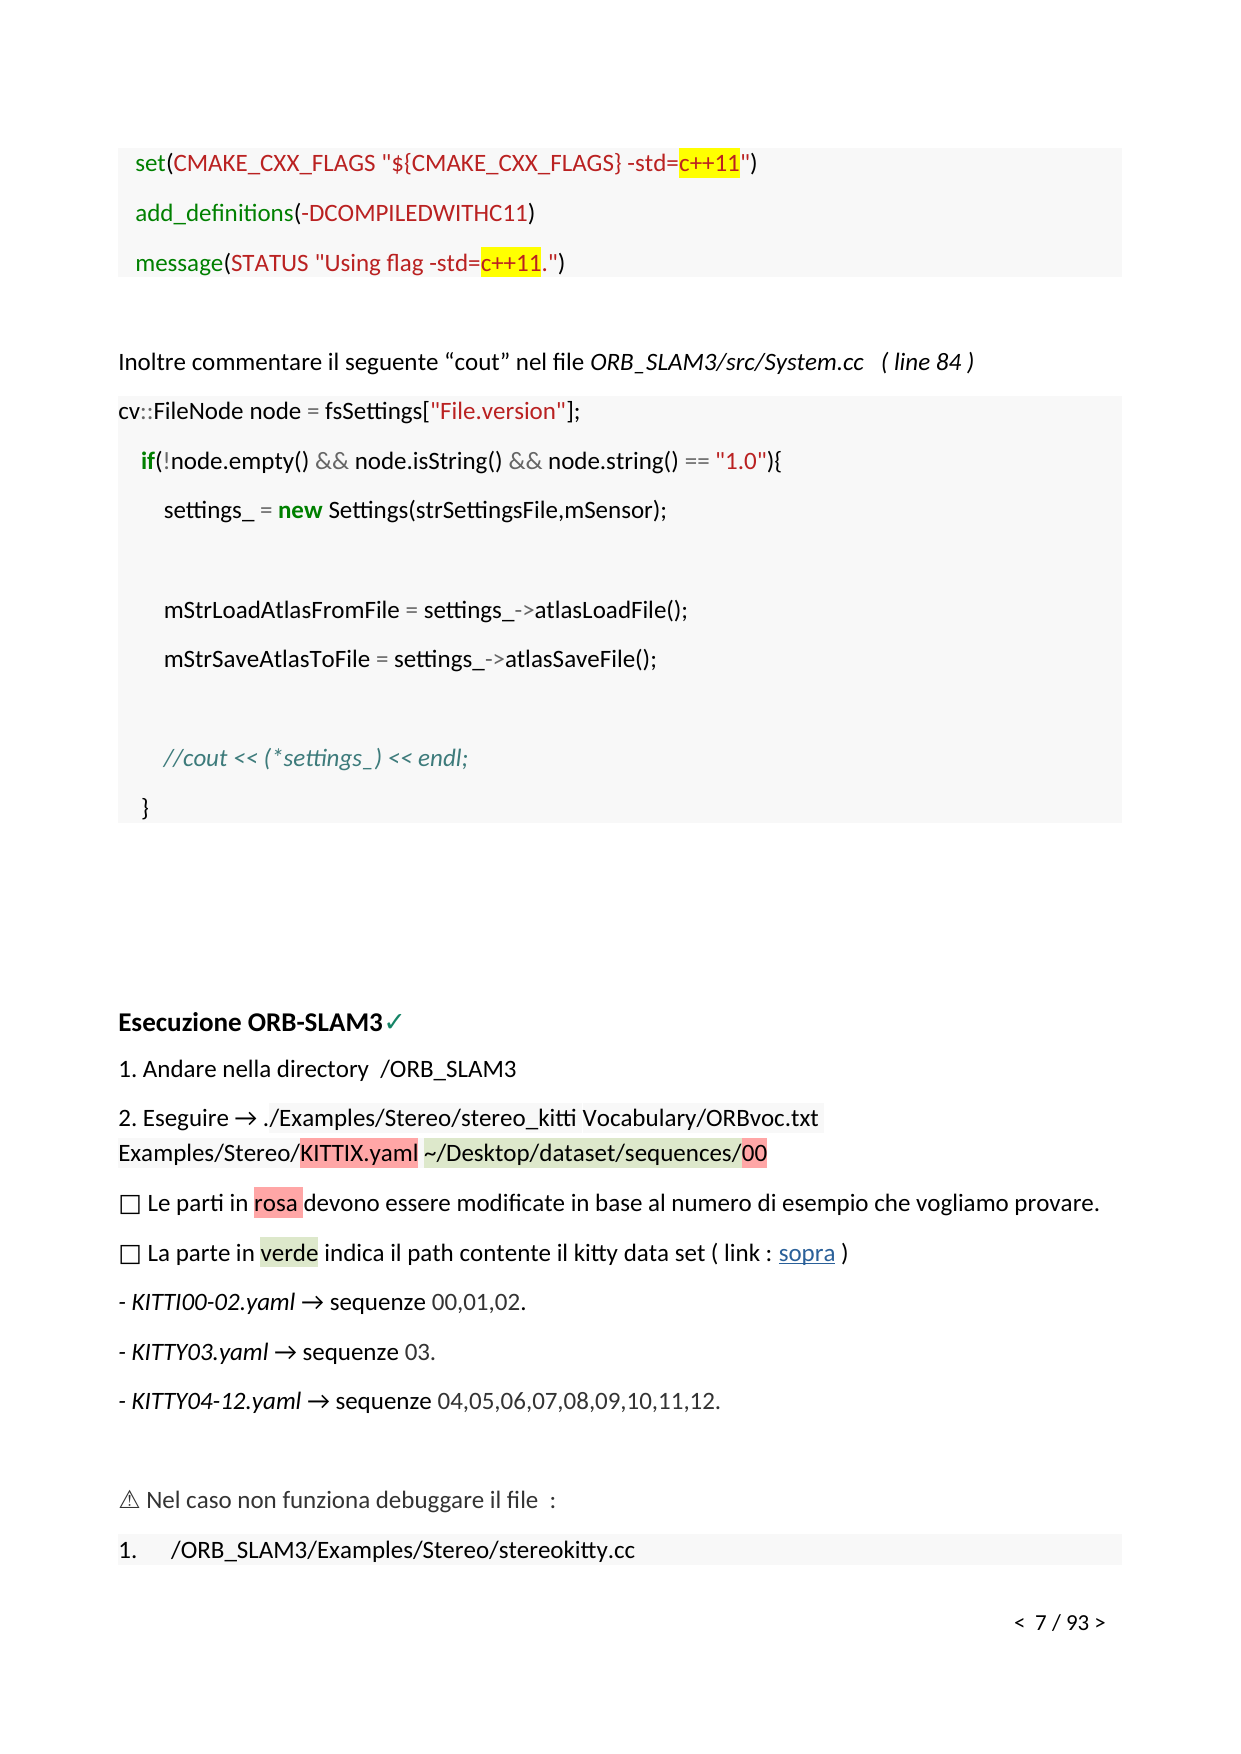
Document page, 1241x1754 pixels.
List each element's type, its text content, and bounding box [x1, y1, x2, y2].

text ⚠ Nel caso non funziona debuggare il file : [118, 1484, 1122, 1515]
text 2. Eseguire → ./Examples/Stereo/stereo_kitti Vocabulary/ORBvoc.txt Examples/Stereo/KITTIX.yaml ~/Desktop/dataset/sequences/00 [118, 1102, 1122, 1168]
text mStrSaveAtlasToFile = settings_->atlasSaveFile(); [118, 643, 1122, 674]
text - KITTY04-12.yaml → sequenze 04,05,06,07,08,09,10,11,12. [118, 1385, 1122, 1416]
text 1. Andare nella directory /ORB_SLAM3 [118, 1053, 1122, 1083]
text mStrLoadAtlasFromFile = settings_->atlasLoadFile(); [118, 594, 1122, 624]
text □ Le parti in rosa devono essere modificate in base al numero di esempio che vogliamo provare. [118, 1187, 1122, 1218]
text - KITTY03.yaml → sequenze 03. [118, 1336, 1122, 1366]
text message(STATUS "Using flag -std=c++11.") [118, 247, 1122, 277]
text //cout << (*settings_) << endl; [118, 743, 1122, 773]
subtitle Esecuzione ORB-SLAM3✓ [118, 1005, 1122, 1038]
text Inoltre commentare il seguente “cout” nel file ORB_SLAM3/src/System.cc ( line 84 ) [118, 346, 1122, 376]
text if(!node.empty() && node.isString() && node.string() == "1.0"){ [118, 445, 1122, 476]
text } [118, 792, 1122, 823]
text settings_ = new Settings(strSettingsFile,mSensor); [118, 495, 1122, 525]
text 1. /ORB_SLAM3/Examples/Stereo/stereokitty.cc [118, 1534, 1122, 1565]
text add_definitions(-DCOMPILEDWITHC11) [118, 197, 1122, 228]
text set(CMAKE_CXX_FLAGS "${CMAKE_CXX_FLAGS} -std=c++11") [118, 148, 1122, 178]
text - KITTI00-02.yaml → sequenze 00,01,02. [118, 1286, 1122, 1317]
text cv::FileNode node = fsSettings["File.version"]; [118, 396, 1122, 426]
text □ La parte in verde indica il path contente il kitty data set ( link : sopra ) [118, 1237, 1122, 1267]
